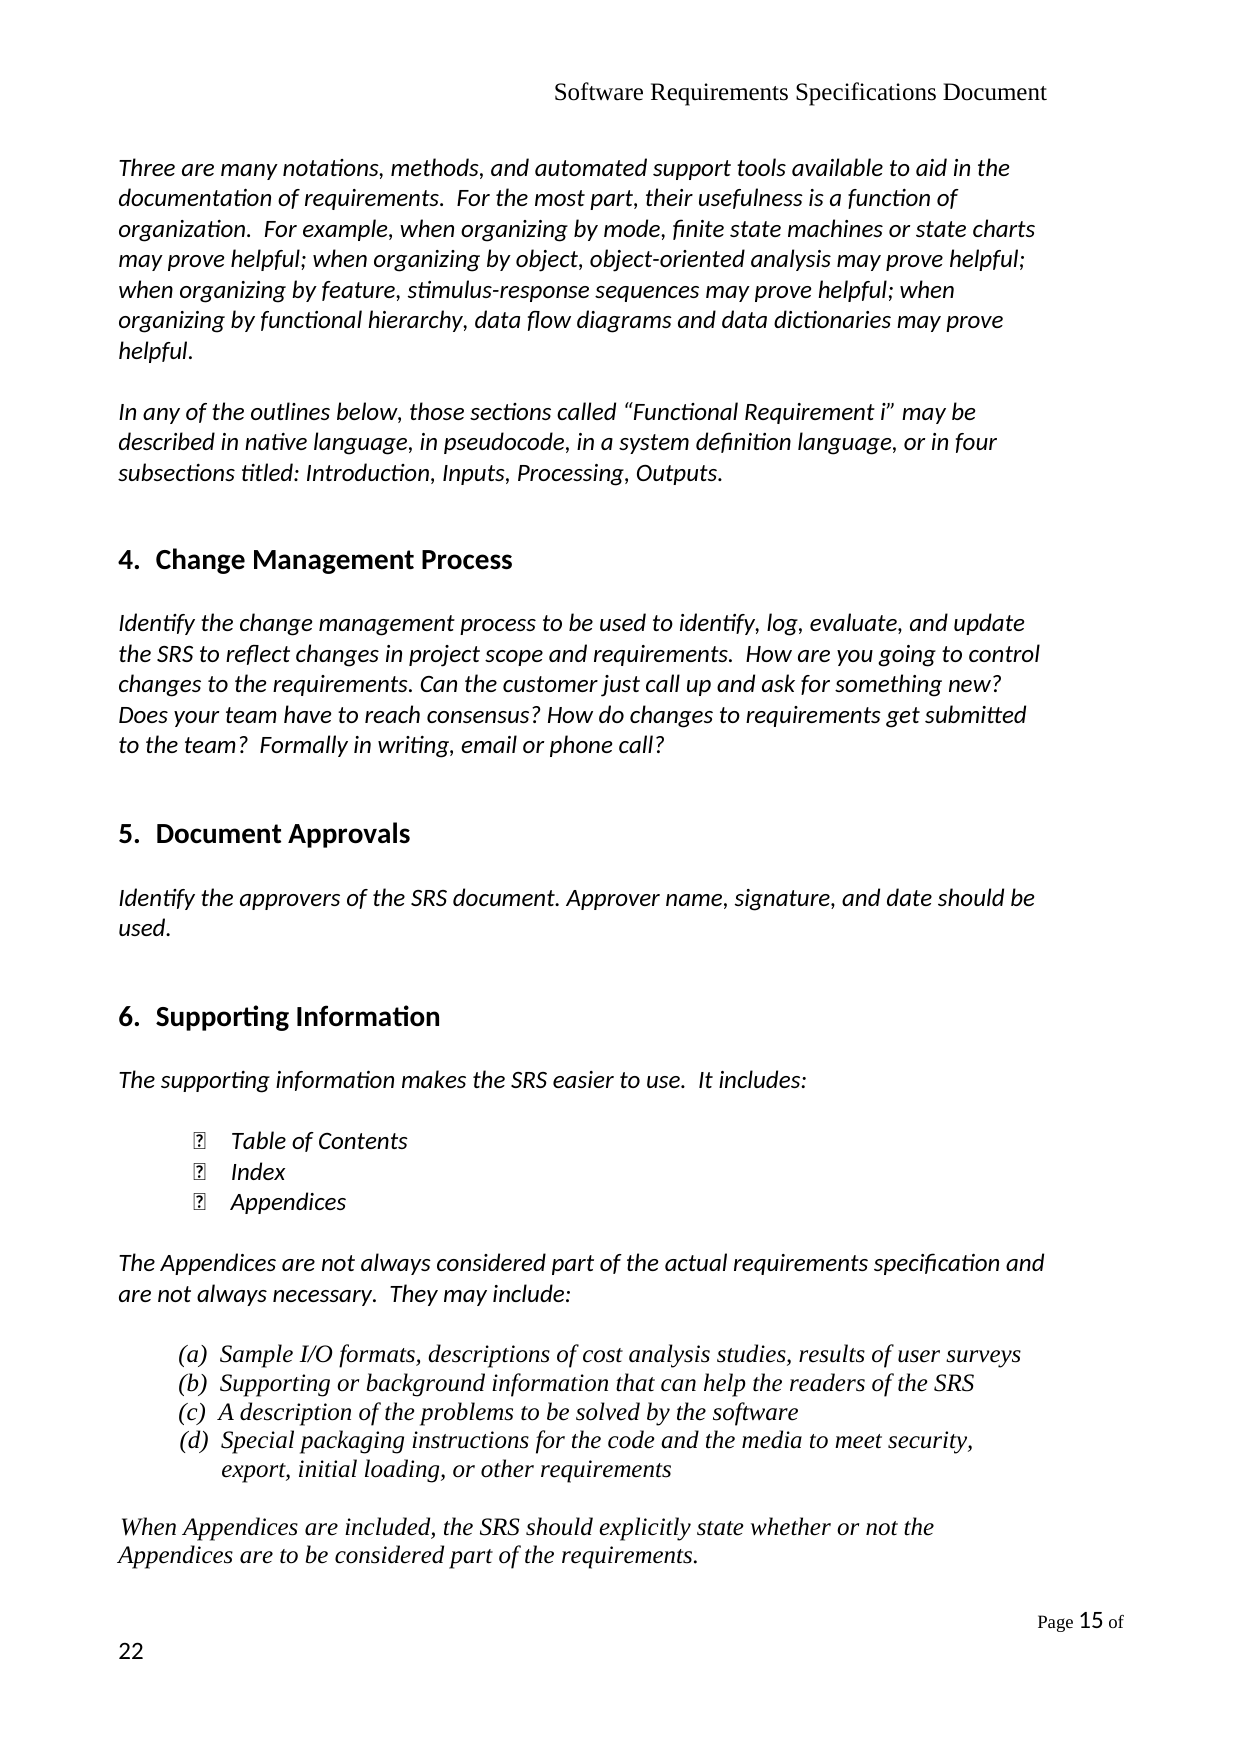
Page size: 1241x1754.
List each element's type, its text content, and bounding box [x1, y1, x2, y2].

text Identify the approvers of the SRS document. Approver name, signature, and date should be used. [118, 882, 1047, 943]
subtitle Document Approvals [118, 816, 1047, 851]
text (c) A description of the problems to be solved by the software [148, 1397, 1047, 1425]
text (b) Supporting or background information that can help the readers of the SRS [148, 1368, 1047, 1397]
text When Appendices are included, the SRS should explicitly state whether or not the Appendices are to be considered part of the requirements. [118, 1512, 1047, 1569]
text Three are many notations, methods, and automated support tools available to aid in the documentation of requirements. For the most part, their usefulness is a function of organization. For example, when organizing by mode, finite state machines or state charts may prove helpful; when organizing by object, object-oriented analysis may prove helpful; when organizing by feature, stimulus-response sequences may prove helpful; when organizing by functional hierarchy, data flow diagrams and data dictionaries may prove helpful. [118, 152, 1047, 365]
text The Appendices are not always considered part of the actual requirements specification and are not always necessary. They may include: [118, 1247, 1047, 1308]
text Identify the change management process to be used to identify, log, evaluate, and update the SRS to reflect changes in project scope and requirements. How are you going to control changes to the requirements. Can the customer just call up and ask for something new? Does your team have to reach consensus? How do changes to requirements get submitted to the team? Formally in writing, email or phone call? [118, 607, 1047, 760]
subtitle Change Management Process [118, 541, 1047, 577]
text The supporting information makes the SRS easier to use. It includes: [118, 1064, 1047, 1095]
subtitle Supporting Information [118, 998, 1047, 1034]
text In any of the outlines below, those sections called “Functional Requirement i” may be described in native language, in pseudocode, in a system definition language, or in four subsections titled: Introduction, Inputs, Processing, Outputs. [118, 396, 1047, 487]
list Index [193, 1156, 1047, 1186]
text (a) Sample I/O formats, descriptions of cost analysis studies, results of user surveys [148, 1339, 1047, 1368]
list Table of Contents [193, 1125, 1047, 1156]
list Appendices [193, 1186, 1047, 1217]
text (d) Special packaging instructions for the code and the media to meet security, export, initial loading, or other requirements [148, 1425, 1047, 1483]
